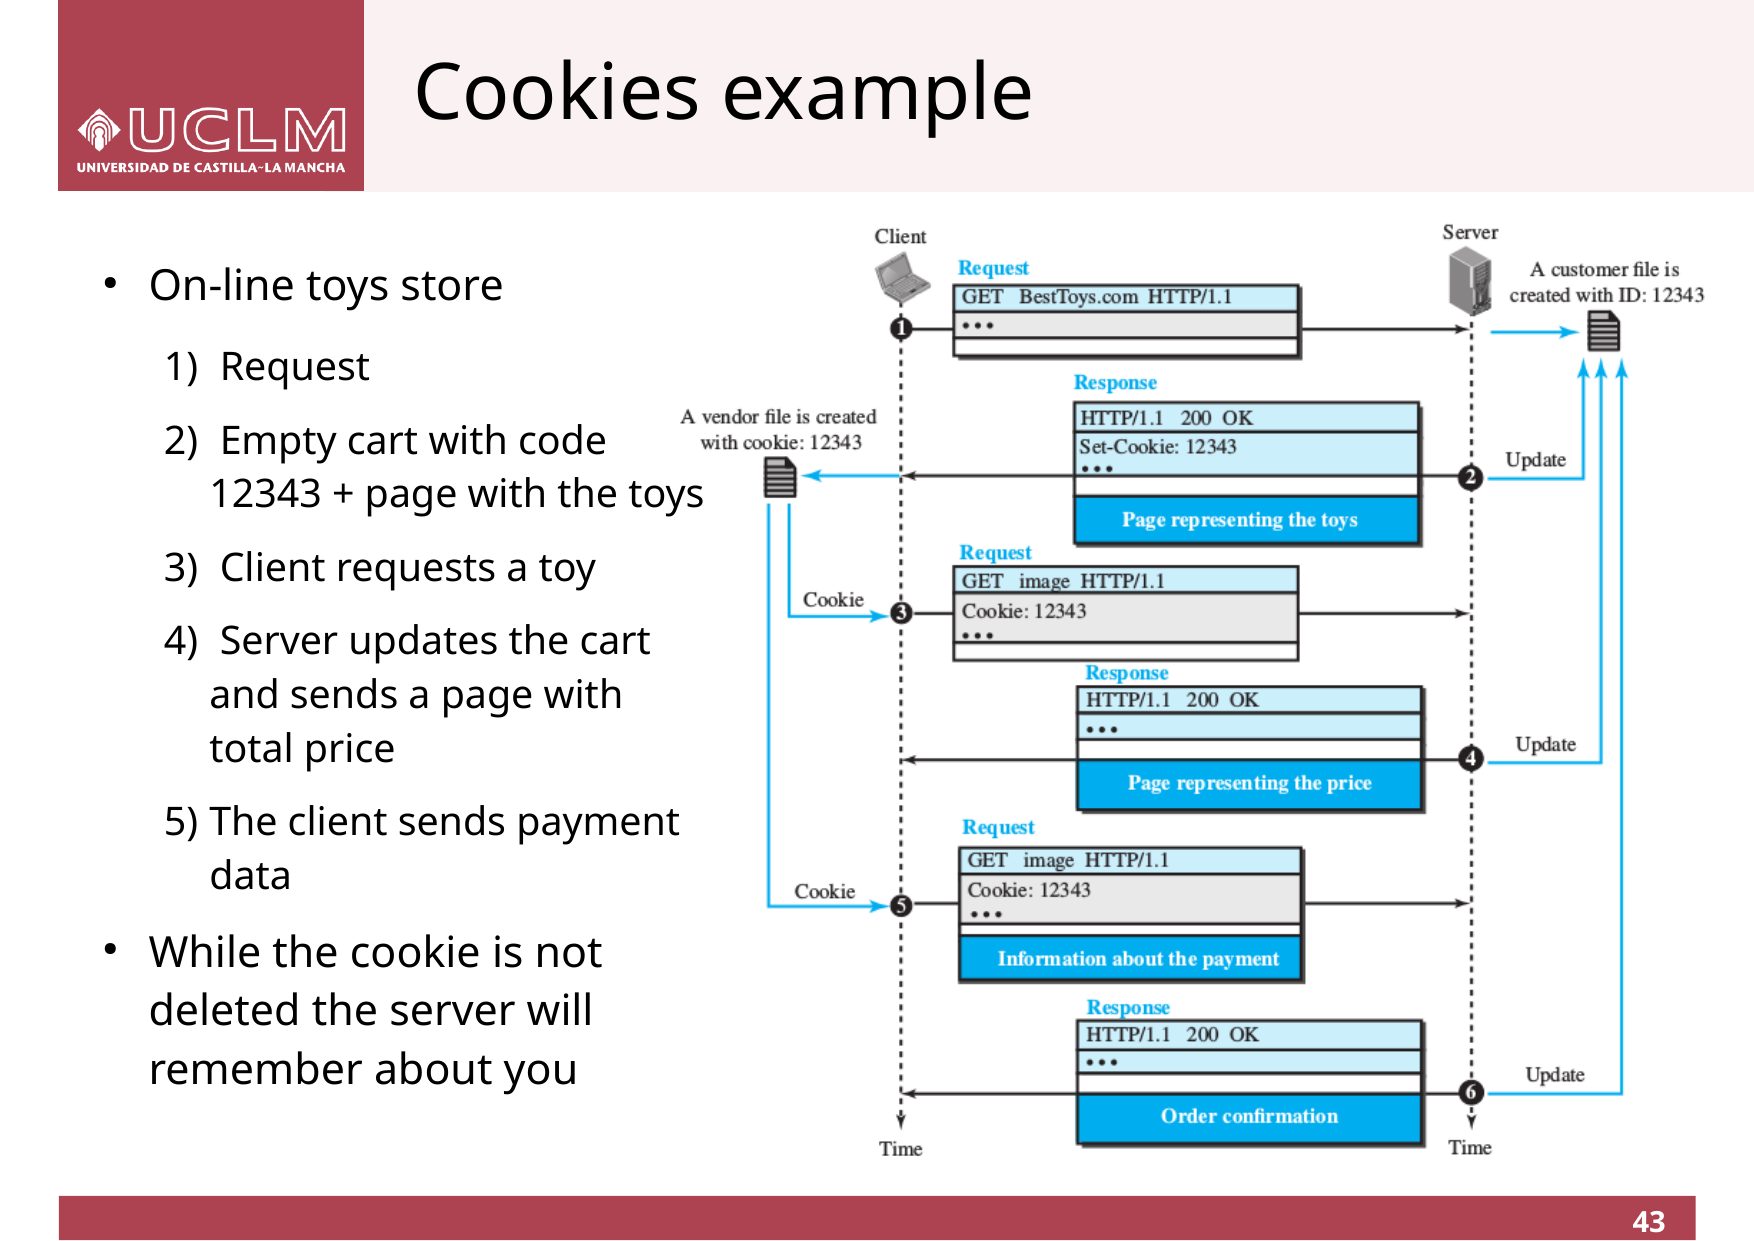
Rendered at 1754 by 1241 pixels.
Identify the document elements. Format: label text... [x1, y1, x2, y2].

picture [672, 212, 1719, 1166]
list On-line toys store Request Empty cart with code 12343 + page with the toys Client requests a toy Server updates the cart and sends a page with total price The client sends payment data While the cookie is not deleted the server will remember about you [87, 254, 709, 1123]
picture [58, 0, 364, 191]
title Cookies example [413, 0, 1667, 198]
